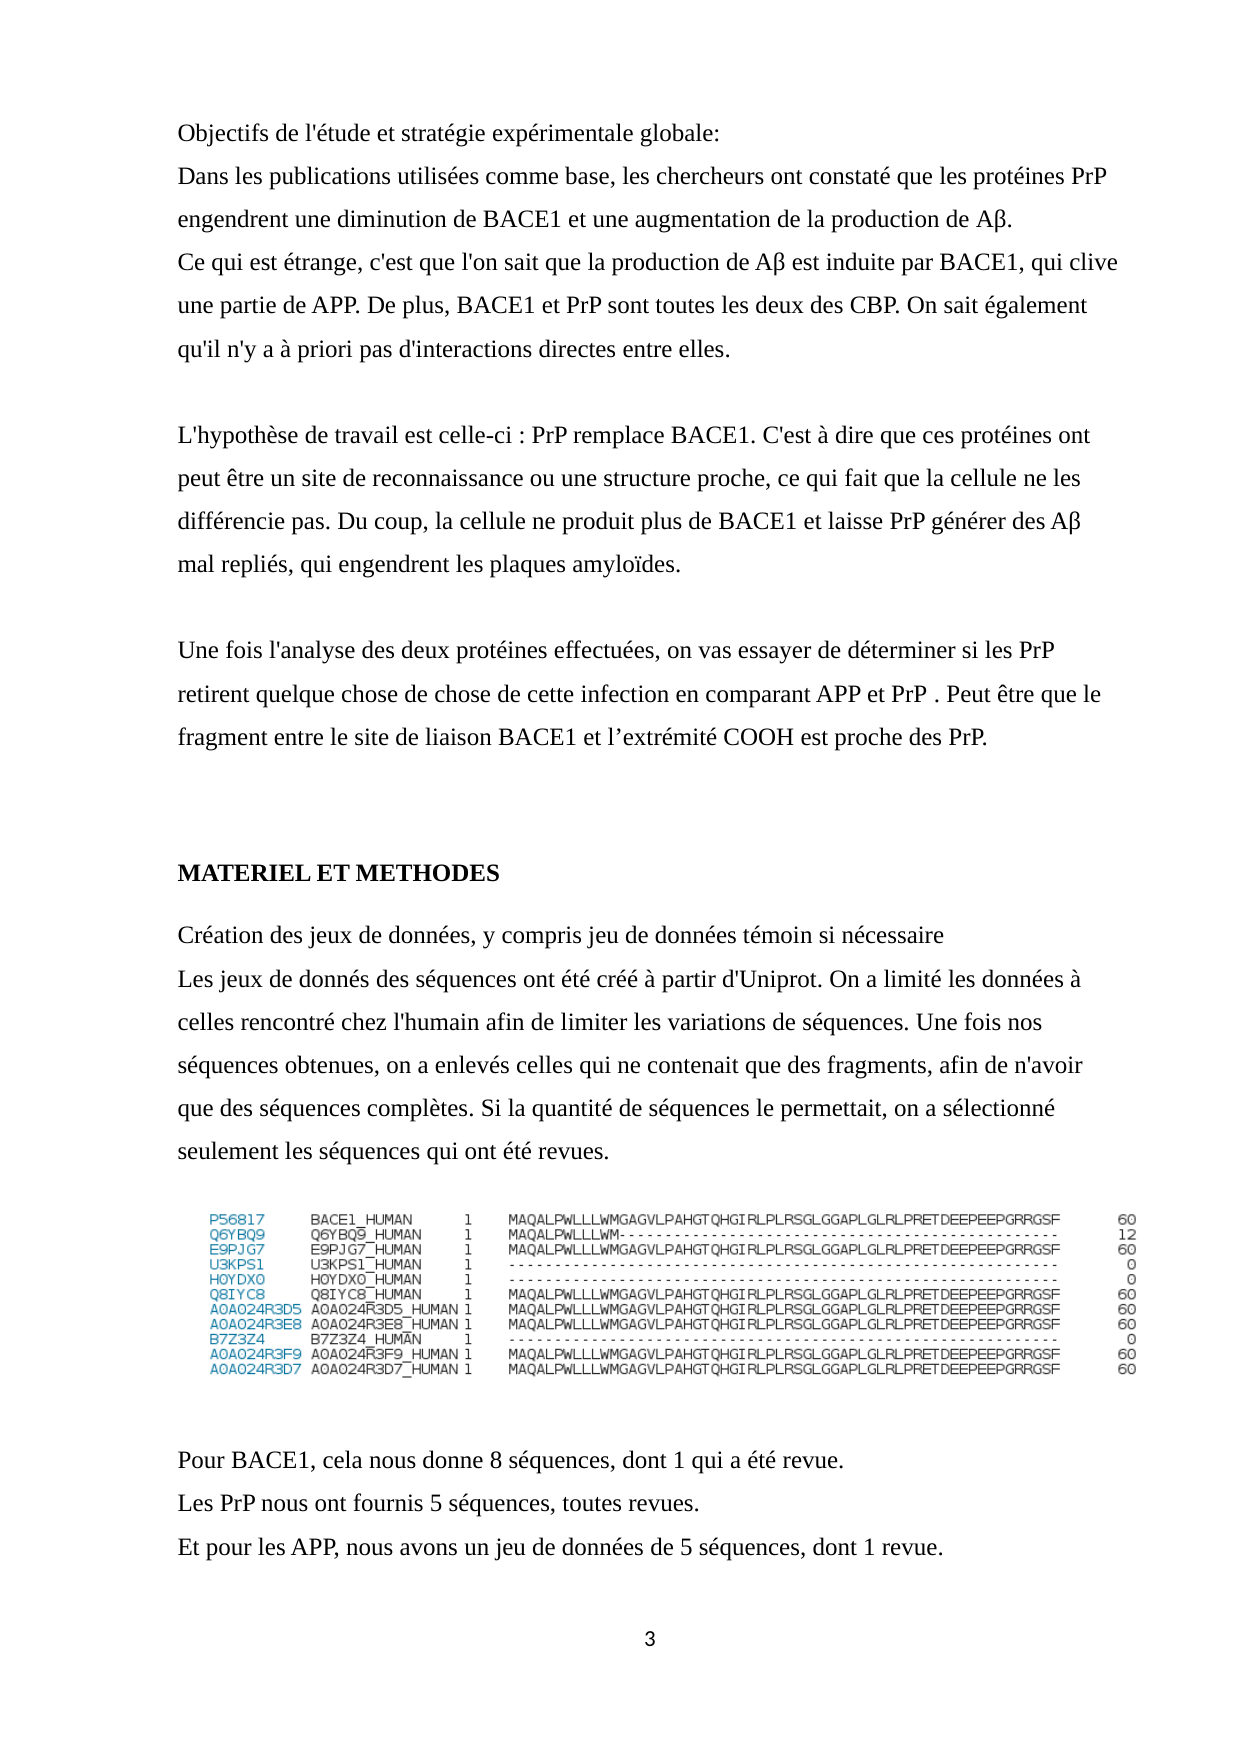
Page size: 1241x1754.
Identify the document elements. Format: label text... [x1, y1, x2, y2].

text Une fois l'analyse des deux protéines effectuées, on vas essayer de déterminer si les PrP retirent quelque chose de chose de cette infection en comparant APP et PrP . Peut être que le fragment entre le site de liaison BACE1 et l’extrémité COOH est proche des PrP. [177, 636, 1122, 751]
subtitle MATERIEL ET METHODES [177, 858, 1122, 887]
text Dans les publications utilisées comme base, les chercheurs ont constaté que les protéines PrP engendrent une diminution de BACE1 et une augmentation de la production de Aβ. [177, 161, 1122, 233]
picture [207, 1204, 1153, 1388]
text Pour BACE1, cela nous donne 8 séquences, dont 1 qui a été revue. [177, 1445, 1122, 1474]
text Création des jeux de données, y compris jeu de données témoin si nécessaire [177, 921, 1122, 949]
text Ce qui est étrange, c'est que l'on sait que la production de Aβ est induite par BACE1, qui clive une partie de APP. De plus, BACE1 et PrP sont toutes les deux des CBP. On sait également qu'il n'y a à priori pas d'interactions directes entre elles. [177, 247, 1122, 362]
text L'hypothèse de travail est celle-ci : PrP remplace BACE1. C'est à dire que ces protéines ont peut être un site de reconnaissance ou une structure proche, ce qui fait que la cellule ne les différencie pas. Du coup, la cellule ne produit plus de BACE1 et laisse PrP générer des Aβ mal repliés, qui engendrent les plaques amyloïdes. [177, 377, 1122, 578]
text Les PrP nous ont fournis 5 séquences, toutes revues. [177, 1488, 1122, 1517]
text Et pour les APP, nous avons un jeu de données de 5 séquences, dont 1 revue. [177, 1532, 1122, 1560]
text Objectifs de l'étude et stratégie expérimentale globale: [177, 118, 1122, 147]
text Les jeux de donnés des séquences ont été créé à partir d'Uniprot. On a limité les données à celles rencontré chez l'humain afin de limiter les variations de séquences. Une fois nos séquences obtenues, on a enlevés celles qui ne contenait que des fragments, afin de n'avoir que des séquences complètes. Si la quantité de séquences le permettait, on a sélectionné seulement les séquences qui ont été revues. [177, 964, 1122, 1165]
